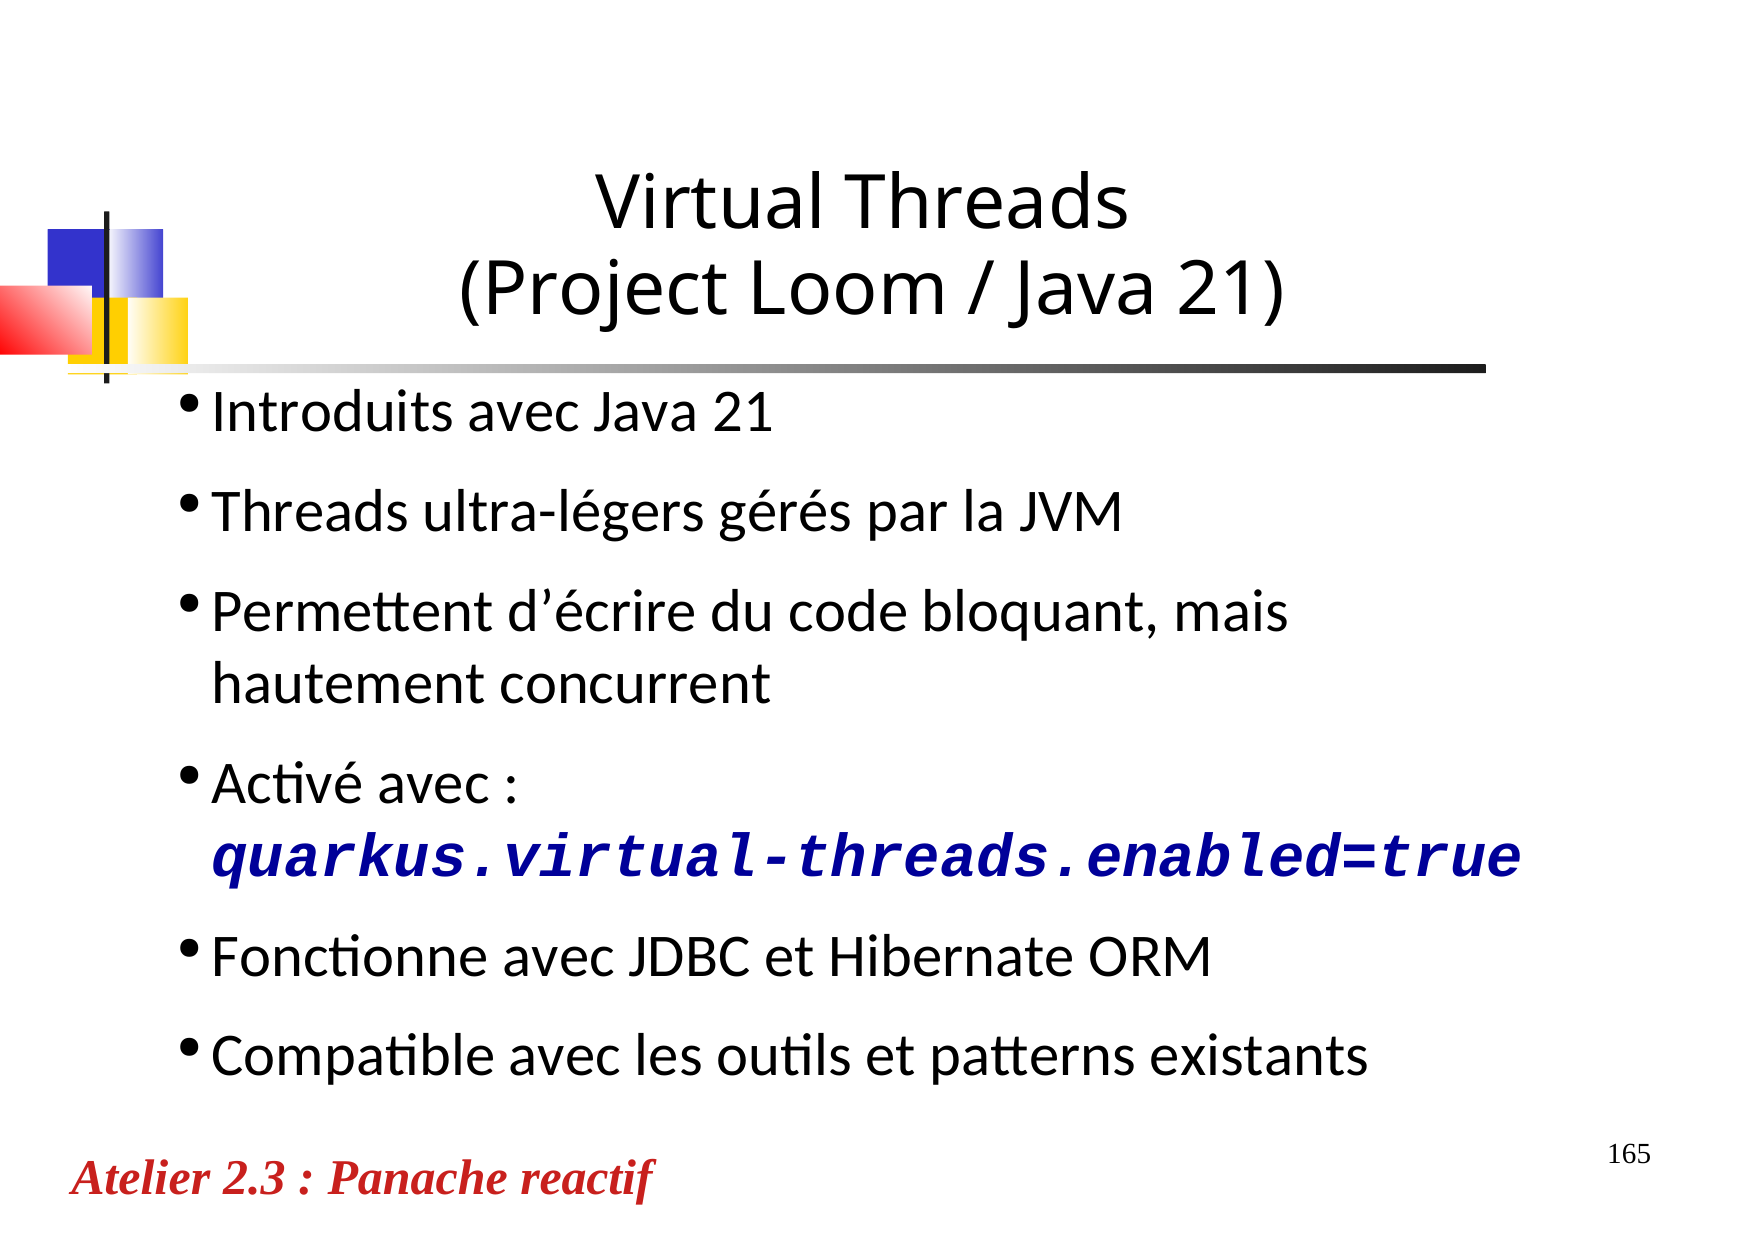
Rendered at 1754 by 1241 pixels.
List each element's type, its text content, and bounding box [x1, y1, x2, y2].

text_box Atelier 2.3 : Panache reactif [69, 1148, 656, 1206]
list Introduits avec Java 21 Threads ultra-légers gérés par la JVM Permettent d’écrire du code bloquant, mais hautement concurrent Activé avec : quarkus.virtual-threads.enabled=true Fonctionne avec JDBC et Hibernate ORM Compatible avec les outils et patterns existants [179, 371, 1567, 1091]
title Virtual Threads (Project Loom / Java 21) [179, 139, 1567, 351]
